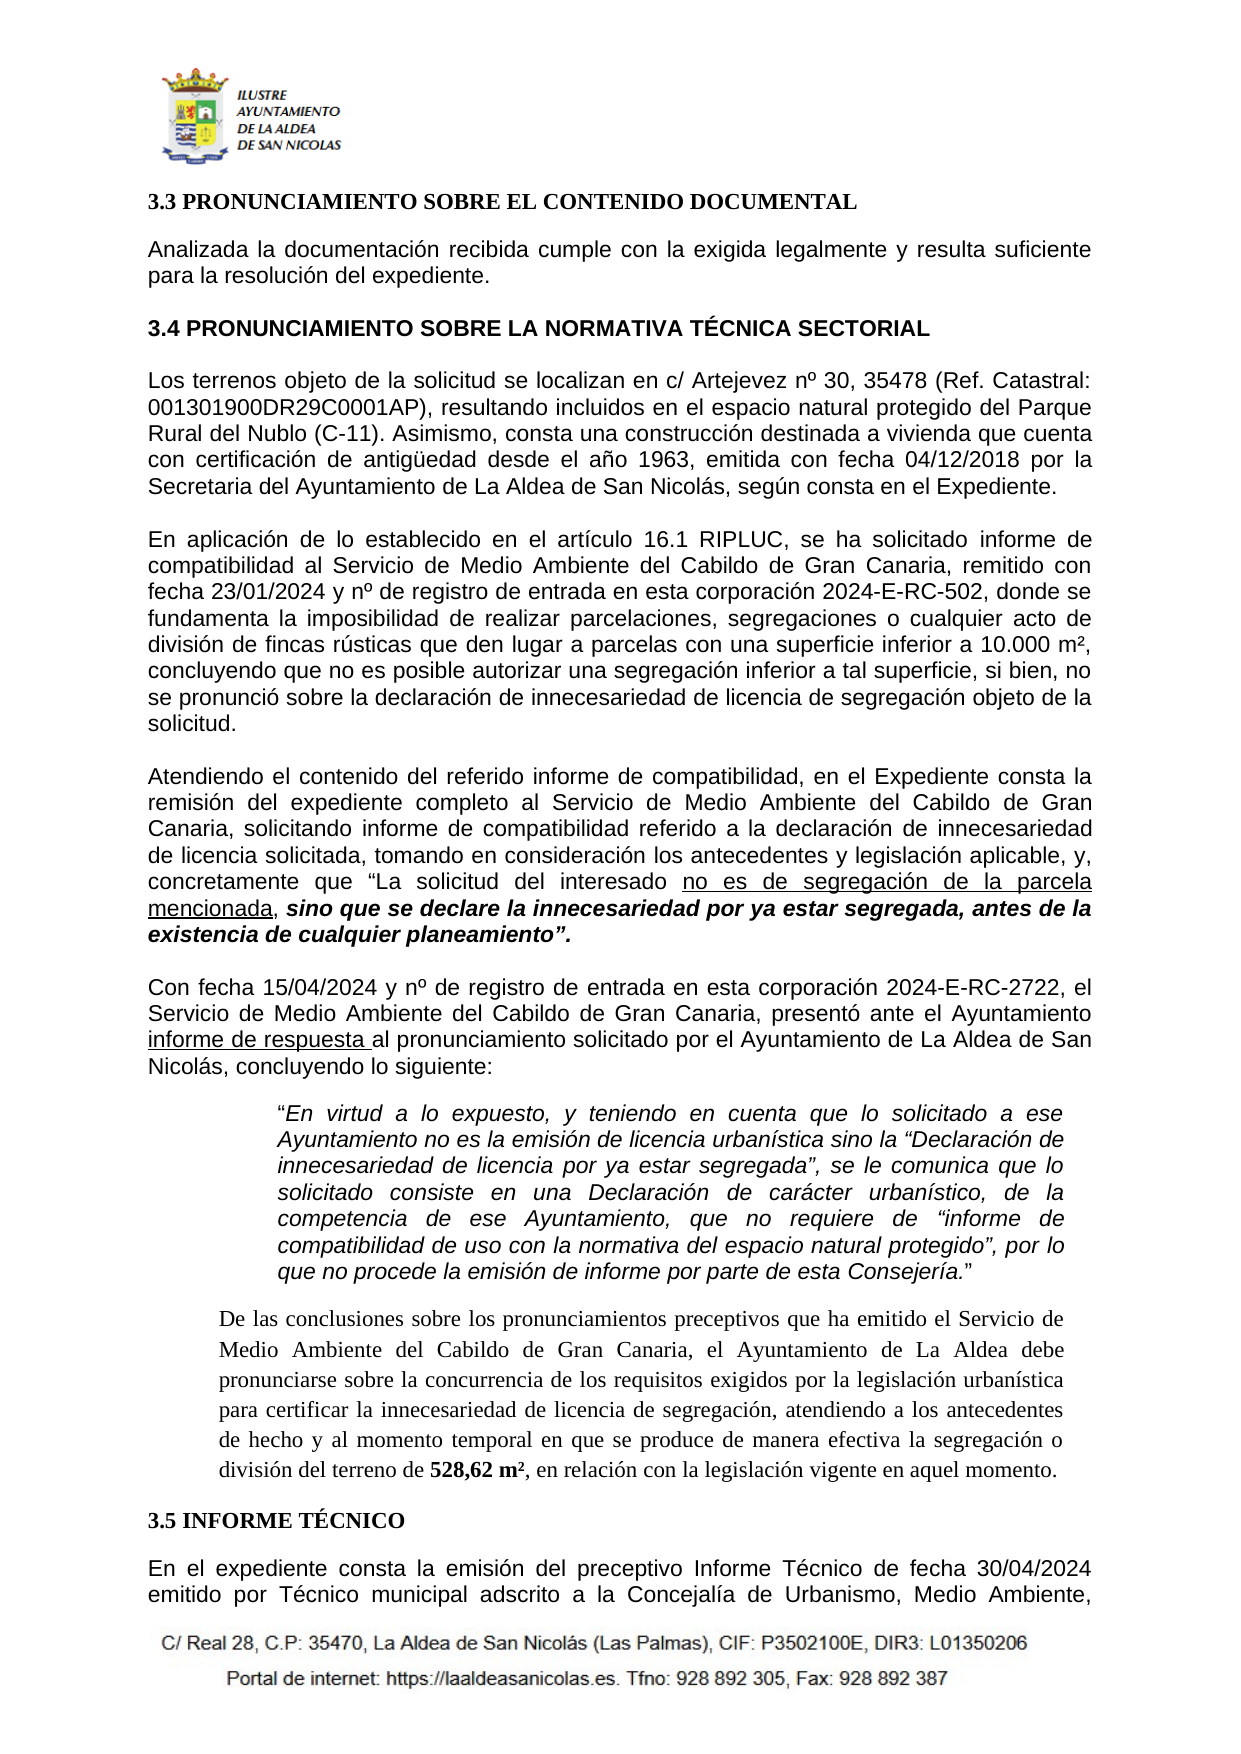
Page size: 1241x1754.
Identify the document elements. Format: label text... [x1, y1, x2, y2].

picture [149, 1627, 1034, 1694]
picture [148, 60, 357, 172]
text Analizada la documentación recibida cumple con la exigida legalmente y resulta suficiente para la resolución del expediente. [148, 236, 1093, 288]
text 3.4 PRONUNCIAMIENTO SOBRE LA NORMATIVA TÉCNICA SECTORIAL [148, 315, 1093, 341]
subtitle 3.3 PRONUNCIAMIENTO SOBRE EL CONTENIDO DOCUMENTAL [148, 188, 1093, 215]
text Atendiendo el contenido del referido informe de compatibilidad, en el Expediente consta la remisión del expediente completo al Servicio de Medio Ambiente del Cabildo de Gran Canaria, solicitando informe de compatibilidad referido a la declaración de innecesariedad de licencia solicitada, tomando en consideración los antecedentes y legislación aplicable, y, concretamente que “La solicitud del interesado no es de segregación de la parcela mencionada, sino que se declare la innecesariedad por ya estar segregada, antes de la existencia de cualquier planeamiento”. [148, 763, 1093, 947]
text De las conclusiones sobre los pronunciamientos preceptivos que ha emitido el Servicio de Medio Ambiente del Cabildo de Gran Canaria, el Ayuntamiento de La Aldea debe pronunciarse sobre la concurrencia de los requisitos exigidos por la legislación urbanística para certificar la innecesariedad de licencia de segregación, atendiendo a los antecedentes de hecho y al momento temporal en que se produce de manera efectiva la segregación o división del terreno de 528,62 m², en relación con la legislación vigente en aquel momento. [218, 1305, 1065, 1483]
subtitle 3.5 INFORME TÉCNICO [148, 1507, 1093, 1534]
text Con fecha 15/04/2024 y nº de registro de entrada en esta corporación 2024-E-RC-2722, el Servicio de Medio Ambiente del Cabildo de Gran Canaria, presentó ante el Ayuntamiento informe de respuesta al pronunciamiento solicitado por el Ayuntamiento de La Aldea de San Nicolás, concluyendo lo siguiente: [148, 973, 1093, 1079]
text “En virtud a lo expuesto, y teniendo en cuenta que lo solicitado a ese Ayuntamiento no es la emisión de licencia urbanística sino la “Declaración de innecesariedad de licencia por ya estar segregada”, se le comunica que lo solicitado consiste en una Declaración de carácter urbanístico, de la competencia de ese Ayuntamiento, que no requiere de “informe de compatibilidad de uso con la normativa del espacio natural protegido”, por lo que no procede la emisión de informe por parte de esta Consejería.” [277, 1100, 1065, 1284]
text En aplicación de lo establecido en el artículo 16.1 RIPLUC, se ha solicitado informe de compatibilidad al Servicio de Medio Ambiente del Cabildo de Gran Canaria, remitido con fecha 23/01/2024 y nº de registro de entrada en esta corporación 2024-E-RC-502, donde se fundamenta la imposibilidad de realizar parcelaciones, segregaciones o cualquier acto de división de fincas rústicas que den lugar a parcelas con una superficie inferior a 10.000 m², concluyendo que no es posible autorizar una segregación inferior a tal superficie, si bien, no se pronunció sobre la declaración de innecesariedad de licencia de segregación objeto de la solicitud. [148, 526, 1093, 736]
text En el expediente consta la emisión del preceptivo Informe Técnico de fecha 30/04/2024 emitido por Técnico municipal adscrito a la Concejalía de Urbanismo, Medio Ambiente, [148, 1555, 1093, 1607]
text Los terrenos objeto de la solicitud se localizan en c/ Artejevez nº 30, 35478 (Ref. Catastral: 001301900DR29C0001AP), resultando incluidos en el espacio natural protegido del Parque Rural del Nublo (C-11). Asimismo, consta una construcción destinada a vivienda que cuenta con certificación de antigüedad desde el año 1963, emitida con fecha 04/12/2018 por la Secretaria del Ayuntamiento de La Aldea de San Nicolás, según consta en el Expediente. [148, 367, 1093, 499]
